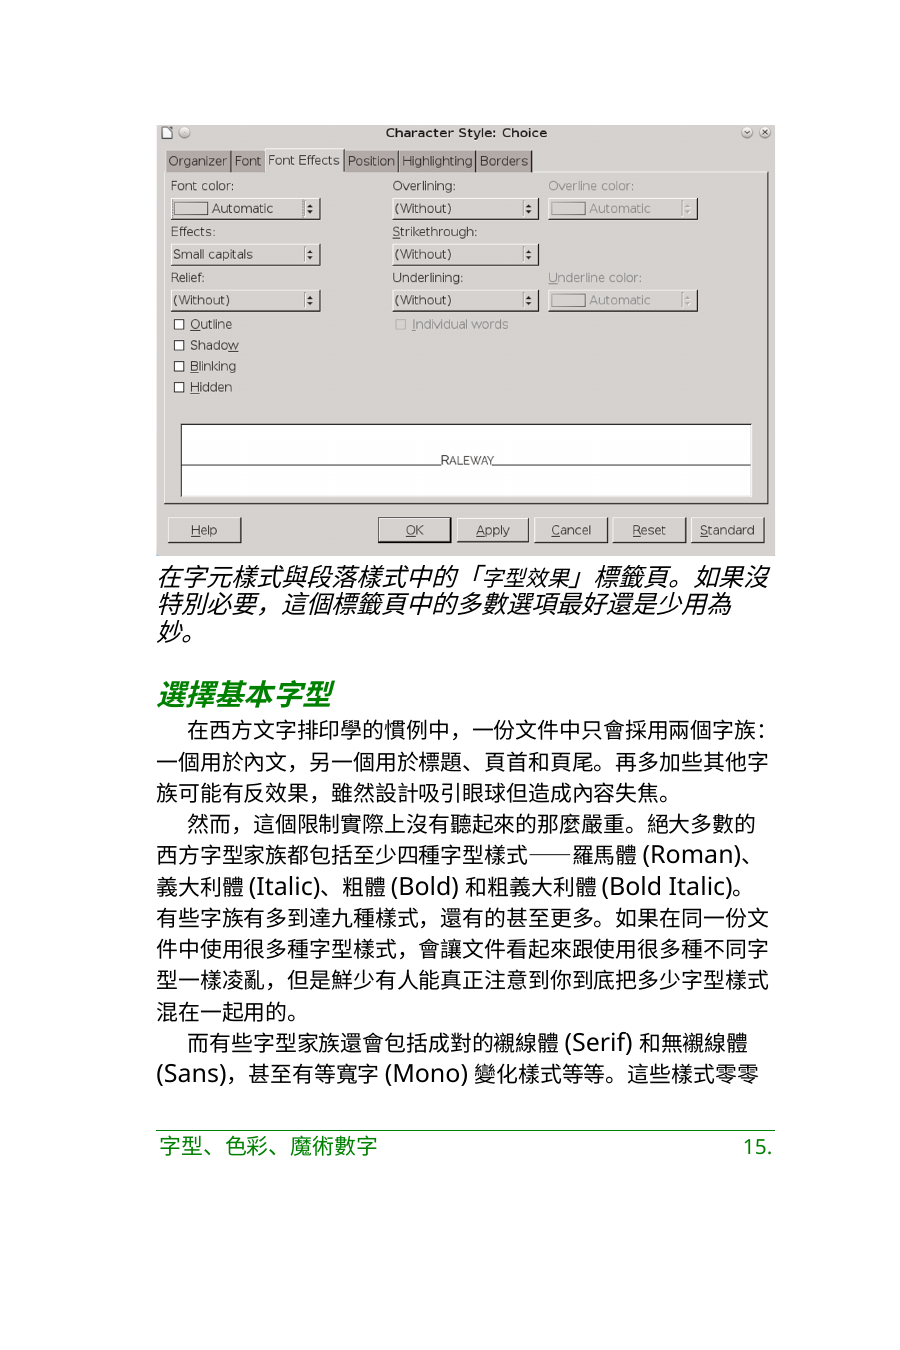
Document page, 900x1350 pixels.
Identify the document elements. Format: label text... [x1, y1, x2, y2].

text 在西方文字排印學的慣例中，一份文件中只會採用兩個字族：一個用於內文，另一個用於標題、頁首和頁尾。再多加些其他字族可能有反效果，雖然設計吸引眼球但造成內容失焦。 [156, 714, 775, 807]
picture [156, 125, 775, 556]
table_cell 在字元樣式與段落樣式中的「字型效果」標籤頁。如果沒特別必要，這個標籤頁中的多數選項最好還是少用為妙。 [156, 557, 775, 646]
subtitle 選擇基本字型 [156, 671, 775, 714]
text 而有些字型家族還會包括成對的襯線體 (Serif) 和無襯線體 (Sans)，甚至有等寬字 (Mono) 變化樣式等等。這些樣式零零 [156, 1026, 775, 1089]
text 然而，這個限制實際上沒有聽起來的那麼嚴重。絕大多數的西方字型家族都包括至少四種字型樣式——羅馬體 (Roman)、義大利體 (Italic)、粗體 (Bold) 和粗義大利體 (Bold Italic)。有些字族有多到達九種樣式，還有的甚至更多。如果在同一份文件中使用很多種字型樣式，會讓文件看起來跟使用很多種不同字型一樣凌亂，但是鮮少有人能真正注意到你到底把多少字型樣式混在一起用的。 [156, 807, 775, 1026]
